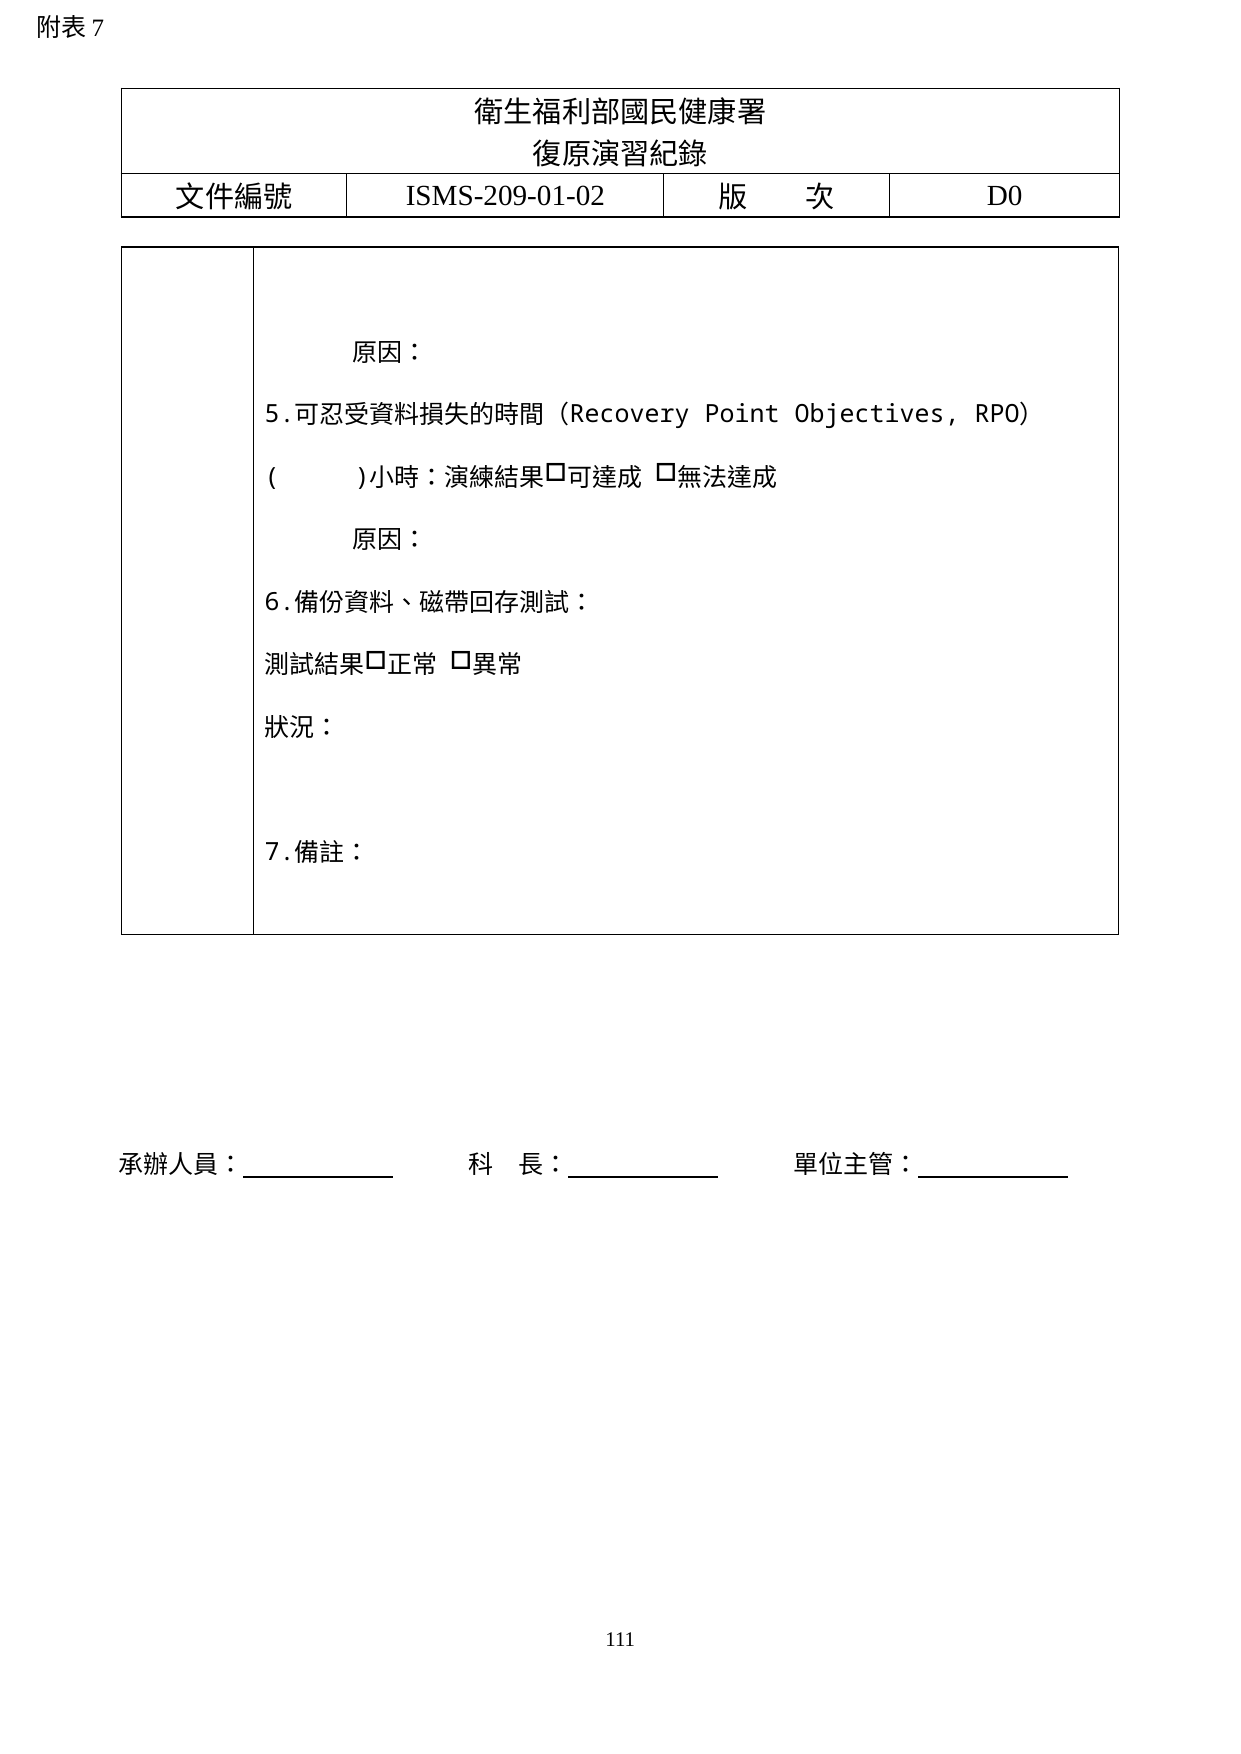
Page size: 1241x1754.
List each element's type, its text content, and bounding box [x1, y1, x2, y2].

text 承辦人員： 科 長： 單位主管： [118, 1121, 1122, 1184]
table_cell 原因： 5.可忍受資料損失的時間（Recovery Point Objectives, RPO） ( )小時：演練結果可達成 無法達成 原因： 6.備份資料、磁帶回存測試： 測試結果正常 異常 狀況： 7.備註： [254, 248, 1118, 934]
table_cell [122, 248, 253, 934]
text 附表7 [36, 7, 131, 44]
